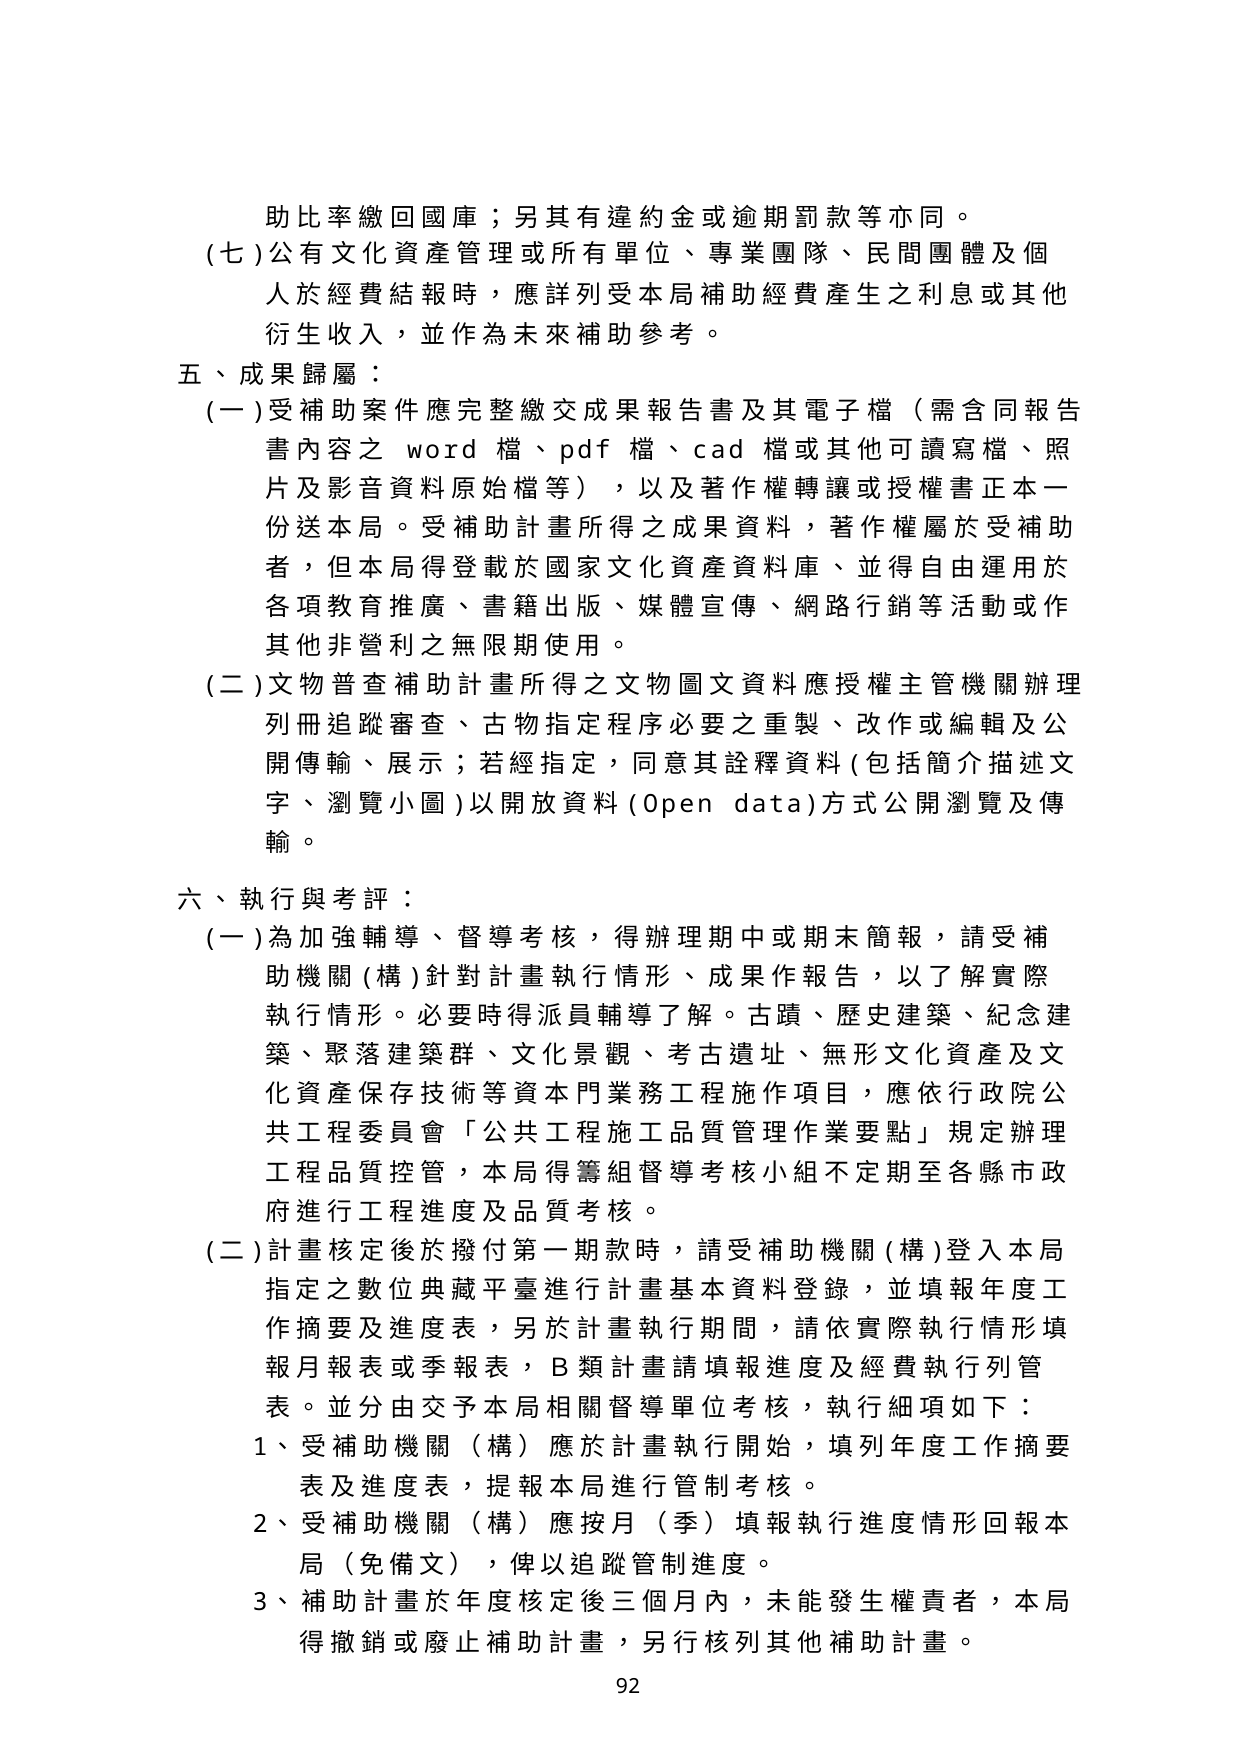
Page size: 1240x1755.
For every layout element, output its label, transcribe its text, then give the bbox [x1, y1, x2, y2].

text (一)為加強輔導、督導考核，得辦理期中或期末簡報，請受補助機關(構)針對計畫執行情形、成果作報告，以了解實際執行情形。必要時得派員輔導了解。古蹟、歷史建築、紀念建築、聚落建築群、文化景觀、考古遺址、無形文化資產及文化資產保存技術等資本門業務工程施作項目，應依行政院公共工程委員會「公共工程施工品質管理作業要點」規定辦理工程品質控管，本局得籌組督導考核小組不定期至各縣市政府進行工程進度及品質考核。 [202, 919, 1074, 1227]
text 表及進度表，提報本局進行管制考核。 [299, 1468, 1240, 1503]
text (二)文物普查補助計畫所得之文物圖文資料應授權主管機關辦理列冊追蹤審查、古物指定程序必要之重製、改作或編輯及公開傳輸、展示；若經指定，同意其詮釋資料(包括簡介描述文字、瀏覽小圖)以開放資料(Open data)方式公開瀏覽及傳輸。 [202, 667, 1081, 859]
text 1、受補助機關（構）應於計畫執行開始，填列年度工作摘要 [252, 1428, 1240, 1462]
text 六、執行與考評： [177, 882, 1240, 916]
text (一)受補助案件應完整繳交成果報告書及其電子檔（需含同報告書內容之 word 檔、pdf 檔、cad 檔或其他可讀寫檔、照片及影音資料原始檔等），以及著作權轉讓或授權書正本一份送本局。受補助計畫所得之成果資料，著作權屬於受補助者，但本局得登載於國家文化資產資料庫、並得自由運用於各項教育推廣、書籍出版、媒體宣傳、網路行銷等活動或作其他非營利之無限期使用。 [202, 393, 1081, 662]
text 局（免備文），俾以追蹤管制進度。 [299, 1547, 1240, 1581]
text 助比率繳回國庫；另其有違約金或逾期罰款等亦同。 [265, 199, 1240, 233]
text 五、成果歸屬： [177, 356, 1240, 391]
text (二)計畫核定後於撥付第一期款時，請受補助機關(構)登入本局指定之數位典藏平臺進行計畫基本資料登錄，並填報年度工作摘要及進度表，另於計畫執行期間，請依實際執行情形填報月報表或季報表，Ｂ類計畫請填報進度及經費執行列管表。並分由交予本局相關督導單位考核，執行細項如下： [202, 1232, 1081, 1423]
text 2、受補助機關（構）應按月（季）填報執行進度情形回報本 [252, 1506, 1240, 1539]
text 得撤銷或廢止補助計畫，另行核列其他補助計畫。 [299, 1624, 1240, 1659]
text 92 [615, 1671, 1240, 1699]
text (七)公有文化資產管理或所有單位、專業團隊、民間團體及個人於經費結報時，應詳列受本局補助經費產生之利息或其他衍生收入，並作為未來補助參考。 [202, 236, 1074, 350]
text 3、補助計畫於年度核定後三個月內，未能發生權責者，本局 [252, 1583, 1240, 1618]
